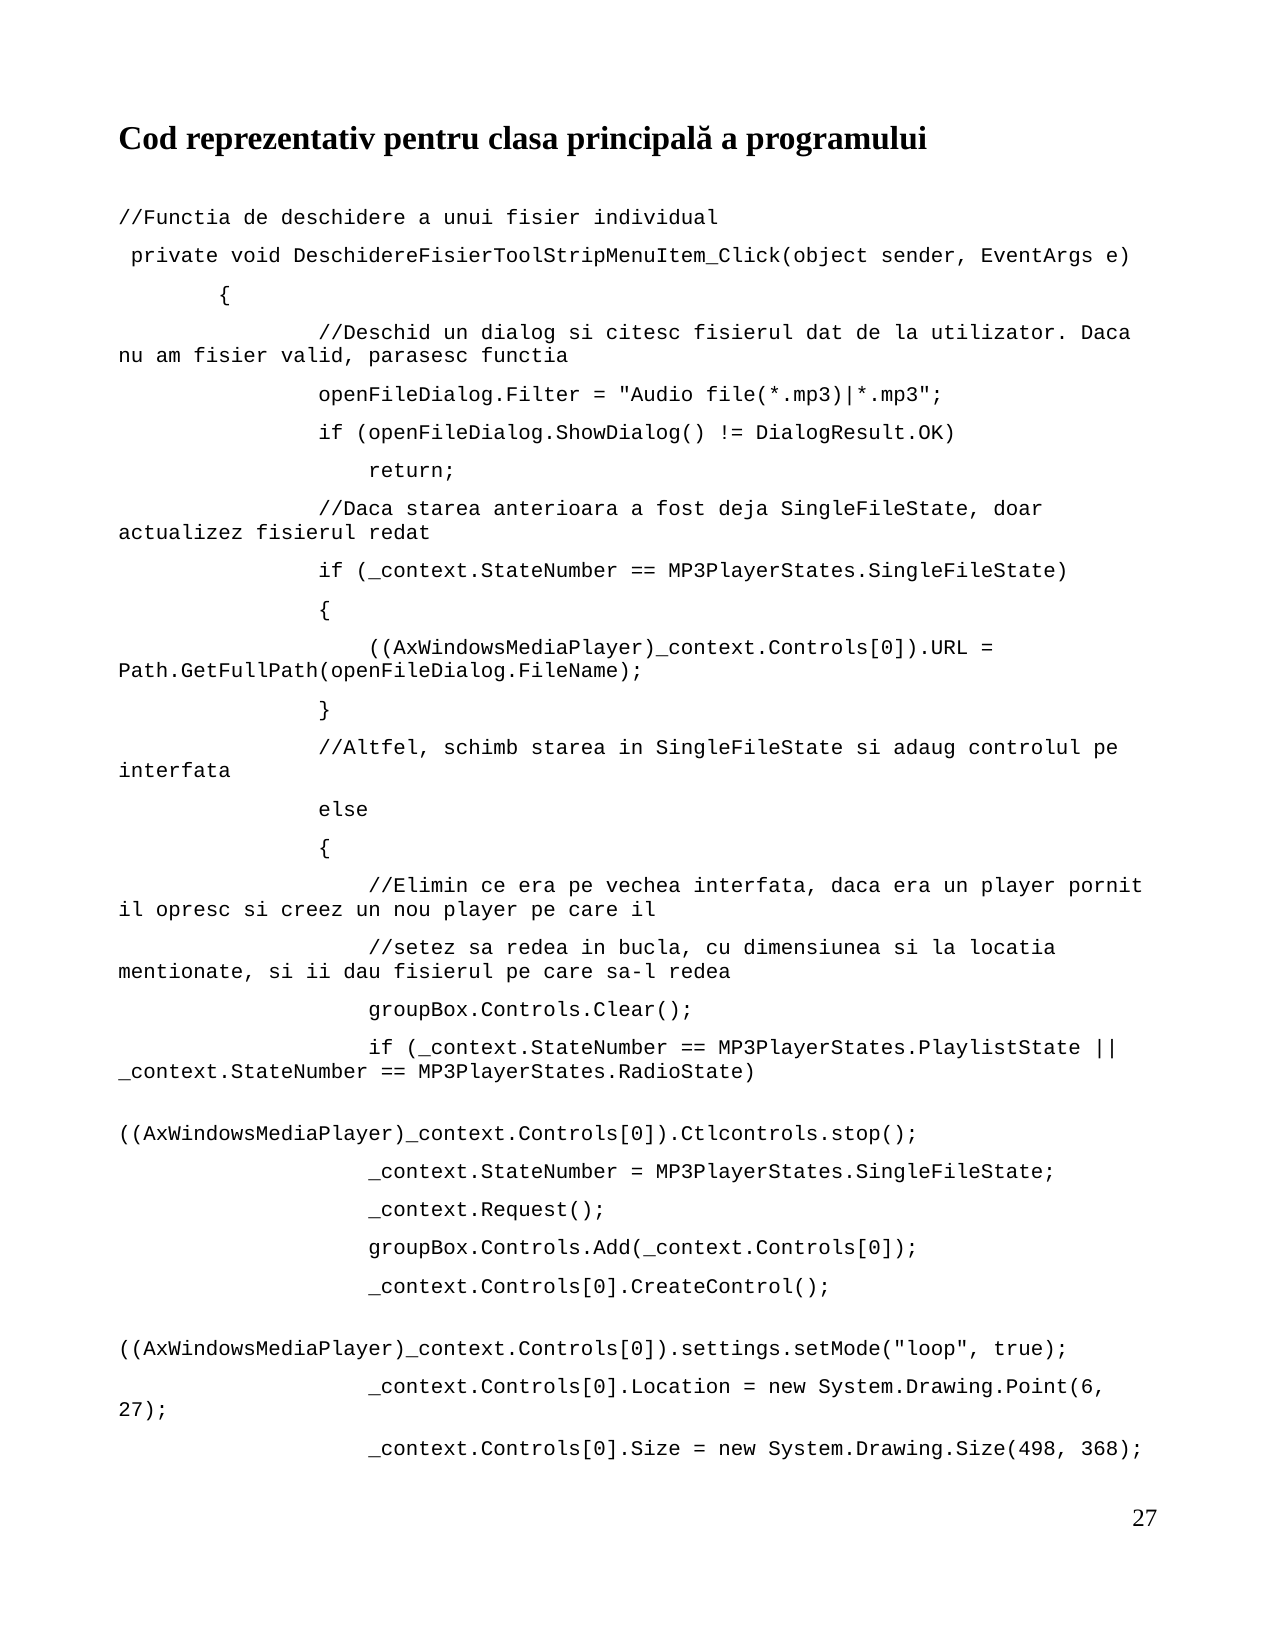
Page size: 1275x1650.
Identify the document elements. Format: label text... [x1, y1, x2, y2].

text return; [118, 460, 1157, 484]
text if (_context.StateNumber == MP3PlayerStates.PlaylistState || _context.StateNumber == MP3PlayerStates.RadioState) [118, 1037, 1157, 1084]
text //Deschid un dialog si citesc fisierul dat de la utilizator. Daca nu am fisier valid, parasesc functia [118, 322, 1157, 369]
text //setez sa redea in bucla, cu dimensiunea si la locatia mentionate, si ii dau fisierul pe care sa-l redea [118, 937, 1157, 984]
subtitle Cod reprezentativ pentru clasa principală a programului [118, 118, 1157, 156]
text _context.Controls[0].Location = new System.Drawing.Point(6, 27); [118, 1376, 1157, 1423]
text } [118, 699, 1157, 722]
text //Functia de deschidere a unui fisier individual [118, 207, 1157, 231]
text ((AxWindowsMediaPlayer)_context.Controls[0]).settings.setMode("loop", true); [118, 1314, 1157, 1361]
text _context.Controls[0].Size = new System.Drawing.Size(498, 368); [118, 1438, 1157, 1461]
text _context.Controls[0].CreateControl(); [118, 1276, 1157, 1299]
text _context.StateNumber = MP3PlayerStates.SingleFileState; [118, 1161, 1157, 1184]
text if (_context.StateNumber == MP3PlayerStates.SingleFileState) [118, 560, 1157, 584]
text groupBox.Controls.Add(_context.Controls[0]); [118, 1237, 1157, 1261]
text { [118, 598, 1157, 622]
text else [118, 799, 1157, 822]
text { [118, 284, 1157, 307]
text openFileDialog.Filter = "Audio file(*.mp3)|*.mp3"; [118, 384, 1157, 407]
text _context.Request(); [118, 1199, 1157, 1223]
text if (openFileDialog.ShowDialog() != DialogResult.OK) [118, 422, 1157, 446]
text ((AxWindowsMediaPlayer)_context.Controls[0]).URL = Path.GetFullPath(openFileDialog.FileName); [118, 637, 1157, 684]
text //Daca starea anterioara a fost deja SingleFileState, doar actualizez fisierul redat [118, 498, 1157, 546]
text ((AxWindowsMediaPlayer)_context.Controls[0]).Ctlcontrols.stop(); [118, 1099, 1157, 1146]
text //Elimin ce era pe vechea interfata, daca era un player pornit il opresc si creez un nou player pe care il [118, 875, 1157, 922]
text { [118, 837, 1157, 861]
text private void DeschidereFisierToolStripMenuItem_Click(object sender, EventArgs e) [118, 245, 1157, 269]
text groupBox.Controls.Clear(); [118, 999, 1157, 1023]
text //Altfel, schimb starea in SingleFileState si adaug controlul pe interfata [118, 737, 1157, 784]
